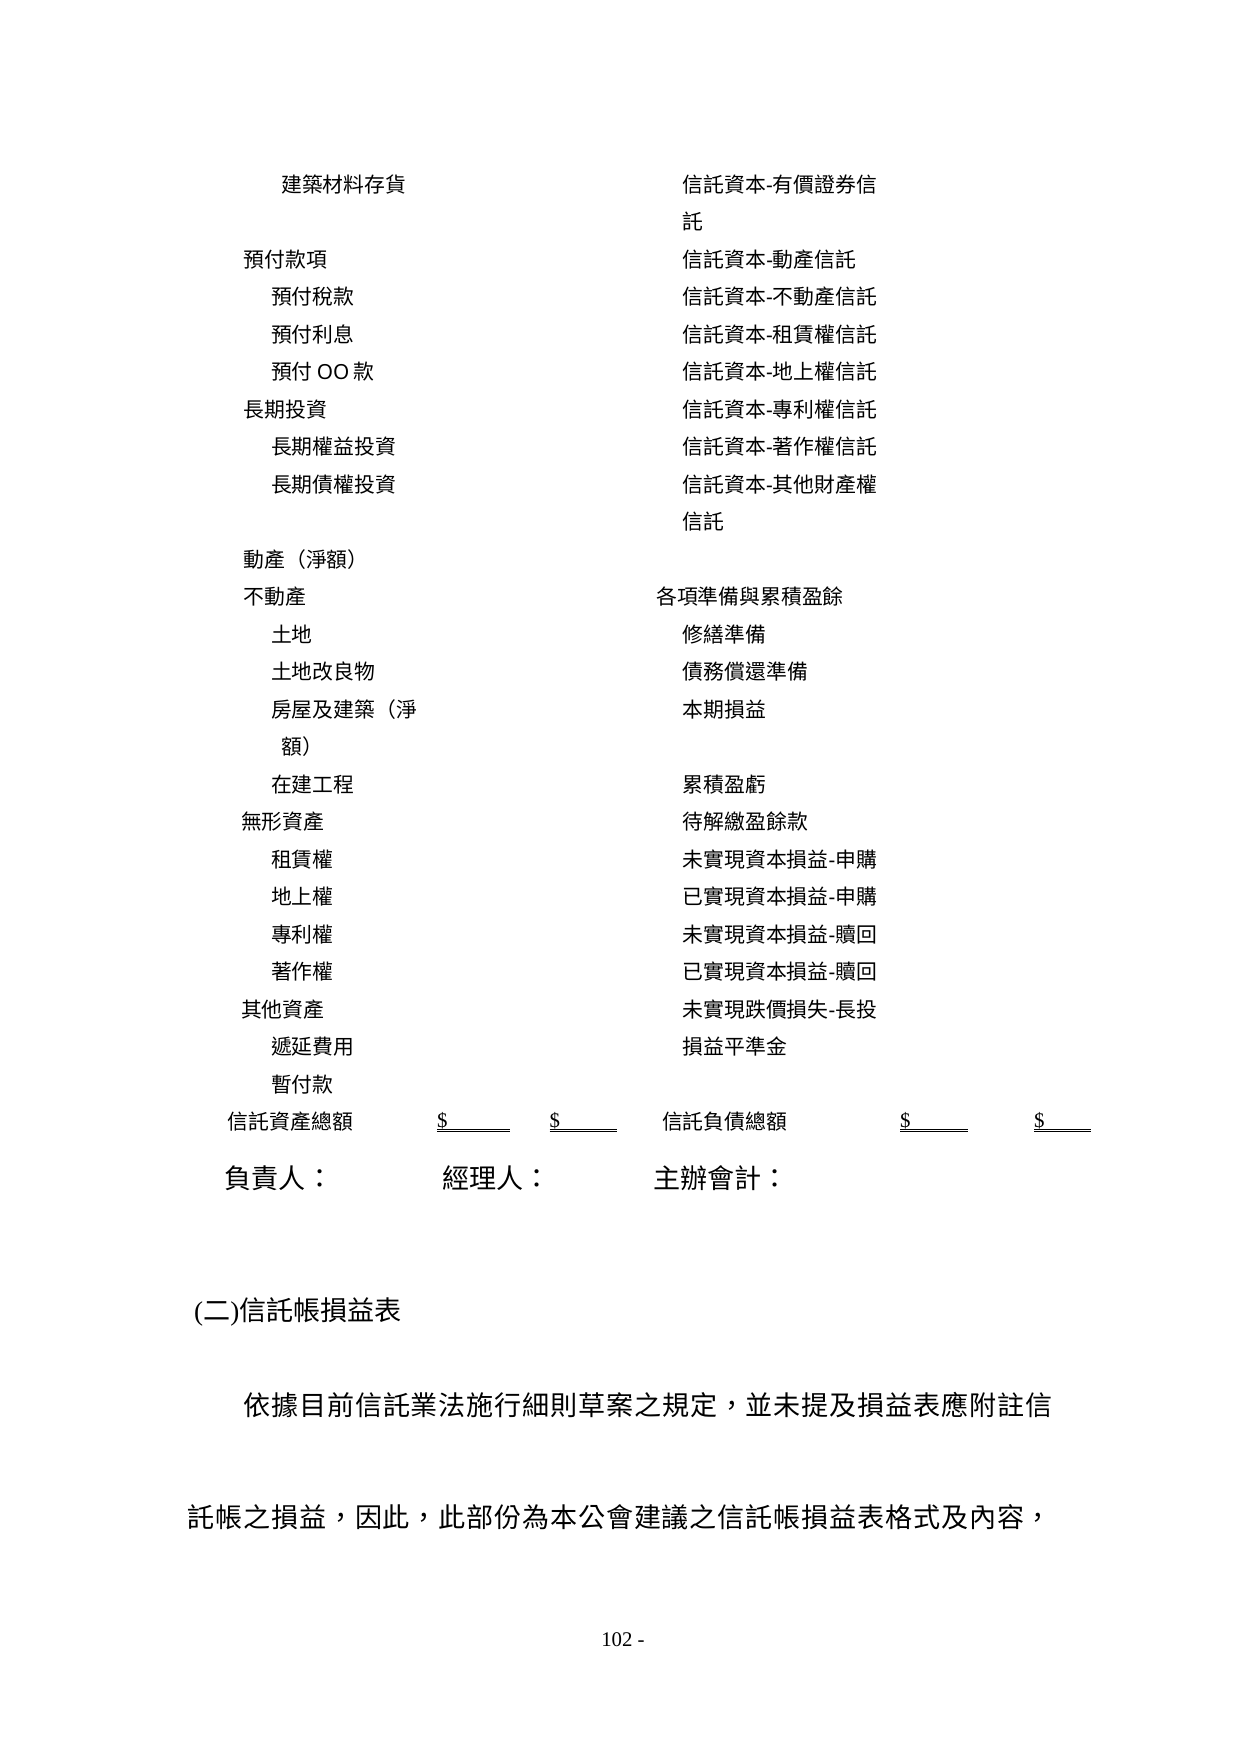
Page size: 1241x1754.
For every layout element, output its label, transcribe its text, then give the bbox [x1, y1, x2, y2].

table_cell 修繕準備 [659, 615, 900, 652]
table_cell 預付款項 [225, 240, 434, 277]
table_cell [546, 165, 659, 239]
table_cell 動產（淨額） [225, 540, 434, 577]
table_cell 信託資本-有價證券信託 [659, 165, 900, 239]
table_cell [546, 427, 659, 464]
table_cell [434, 352, 546, 389]
table_cell [1031, 165, 1143, 239]
table_cell [434, 877, 546, 914]
table_cell 信託資本-租賃權信託 [659, 315, 900, 352]
table_cell [546, 877, 659, 914]
text 依據目前信託業法施行細則草案之規定，並未提及損益表應附註信託帳之損益，因此，此部份為本公會建議之信託帳損益表格式及內容， [187, 1366, 1053, 1554]
table_cell 各項準備與累積盈餘 [659, 577, 900, 614]
table_cell 預付稅款 [225, 277, 434, 314]
table_cell [546, 765, 659, 802]
table_cell 信託負債總額 [659, 1102, 900, 1139]
table_cell 損益平準金 [659, 1027, 900, 1064]
table_cell [659, 1065, 900, 1102]
table_cell [434, 802, 546, 839]
table_cell [546, 1065, 659, 1102]
table_cell 長期權益投資 [225, 427, 434, 464]
table_cell [900, 1027, 1031, 1064]
table_cell [900, 390, 1031, 427]
table_cell [546, 840, 659, 877]
table_cell 已實現資本損益-贖回 [659, 952, 900, 989]
table_cell [434, 277, 546, 314]
table_cell 預付利息 [225, 315, 434, 352]
table_cell 長期債權投資 [225, 465, 434, 539]
table_cell [434, 840, 546, 877]
table_cell 專利權 [225, 915, 434, 952]
table_cell [434, 165, 546, 239]
table_cell [900, 315, 1031, 352]
table_cell [900, 990, 1031, 1027]
table_cell 信託資本-不動產信託 [659, 277, 900, 314]
table_cell 土地 [225, 615, 434, 652]
table_cell [546, 540, 659, 577]
table_cell [434, 690, 546, 764]
table_cell [1031, 390, 1143, 427]
table_cell [900, 840, 1031, 877]
table_cell [546, 615, 659, 652]
table_cell 預付OO款 [225, 352, 434, 389]
table_cell [1031, 690, 1143, 764]
table_cell [1031, 1065, 1143, 1102]
table_cell [546, 352, 659, 389]
table_cell [434, 465, 546, 539]
table_cell [1031, 540, 1143, 577]
table_cell [900, 1065, 1031, 1102]
table_cell 其他資產 [225, 990, 434, 1027]
table_cell [434, 1027, 546, 1064]
table_cell $ [900, 1102, 1031, 1139]
table_cell [546, 990, 659, 1027]
table_cell $ [434, 1102, 546, 1139]
table_cell [1031, 465, 1143, 539]
table_cell [546, 465, 659, 539]
table_cell [1031, 615, 1143, 652]
table_cell [1031, 802, 1143, 839]
table_cell 已實現資本損益-申購 [659, 877, 900, 914]
table_cell 著作權 [225, 952, 434, 989]
table_cell 未實現跌價損失-長投 [659, 990, 900, 1027]
table_cell 不動產 [225, 577, 434, 614]
table_cell 長期投資 [225, 390, 434, 427]
table_cell [900, 540, 1031, 577]
table_cell [434, 765, 546, 802]
table_cell [1031, 577, 1143, 614]
table_cell 信託資本-專利權信託 [659, 390, 900, 427]
table_cell [434, 540, 546, 577]
table_cell [1031, 952, 1143, 989]
table_cell [546, 390, 659, 427]
table_cell $ [546, 1102, 659, 1139]
table_cell [900, 465, 1031, 539]
table_cell [434, 240, 546, 277]
table_cell [546, 577, 659, 614]
table_cell 信託資本-其他財產權信託 [659, 465, 900, 539]
table_cell 無形資產 [225, 802, 434, 839]
table_cell 土地改良物 [225, 652, 434, 689]
table_cell [434, 915, 546, 952]
table_cell 信託資產總額 [225, 1102, 434, 1139]
table_cell 房屋及建築（淨額） [225, 690, 434, 764]
table_cell [434, 990, 546, 1027]
table_cell [546, 277, 659, 314]
table_cell [546, 1027, 659, 1064]
text 負責人： 經理人： 主辦會計： [187, 1139, 1053, 1214]
table_cell 待解繳盈餘款 [659, 802, 900, 839]
table_cell [1031, 352, 1143, 389]
table_cell [434, 1065, 546, 1102]
table_cell [900, 165, 1031, 239]
table_cell [434, 427, 546, 464]
table_cell [546, 652, 659, 689]
text (二)信託帳損益表 [187, 1272, 1053, 1347]
table_cell [1031, 1027, 1143, 1064]
table_cell [659, 540, 900, 577]
table_cell [1031, 915, 1143, 952]
table_cell [1031, 427, 1143, 464]
table_cell [1031, 877, 1143, 914]
table_cell [900, 952, 1031, 989]
table_cell 暫付款 [225, 1065, 434, 1102]
table_cell [900, 240, 1031, 277]
table_cell 未實現資本損益-申購 [659, 840, 900, 877]
table_cell [900, 802, 1031, 839]
table_cell 累積盈虧 [659, 765, 900, 802]
table_cell 信託資本-地上權信託 [659, 352, 900, 389]
table_cell 債務償還準備 [659, 652, 900, 689]
table_cell [900, 690, 1031, 764]
table_cell [1031, 765, 1143, 802]
table_cell [546, 315, 659, 352]
table_cell [434, 390, 546, 427]
table_cell [546, 915, 659, 952]
table_cell 地上權 [225, 877, 434, 914]
table_cell [900, 652, 1031, 689]
table_cell [434, 577, 546, 614]
table_cell [434, 952, 546, 989]
table_cell [900, 877, 1031, 914]
table_cell 信託資本-著作權信託 [659, 427, 900, 464]
table_cell [434, 315, 546, 352]
table_cell 租賃權 [225, 840, 434, 877]
table_cell [900, 915, 1031, 952]
table_cell [1031, 652, 1143, 689]
table_cell [900, 427, 1031, 464]
table_cell [900, 765, 1031, 802]
table_cell 遞延費用 [225, 1027, 434, 1064]
table_cell [434, 615, 546, 652]
table_cell [900, 277, 1031, 314]
table_cell [1031, 315, 1143, 352]
table_cell [434, 652, 546, 689]
table_cell [546, 952, 659, 989]
table_cell 信託資本-動產信託 [659, 240, 900, 277]
table_cell 未實現資本損益-贖回 [659, 915, 900, 952]
table_cell [1031, 240, 1143, 277]
table_cell 建築材料存貨 [225, 165, 434, 239]
table_cell [900, 577, 1031, 614]
table_cell [546, 802, 659, 839]
table_cell [1031, 840, 1143, 877]
table_cell [900, 615, 1031, 652]
table_cell [546, 690, 659, 764]
table_cell $ [1031, 1102, 1143, 1139]
table_cell [1031, 990, 1143, 1027]
table_cell [546, 240, 659, 277]
table_cell 本期損益 [659, 690, 900, 764]
table_cell [1031, 277, 1143, 314]
table_cell [900, 352, 1031, 389]
table_cell 在建工程 [225, 765, 434, 802]
